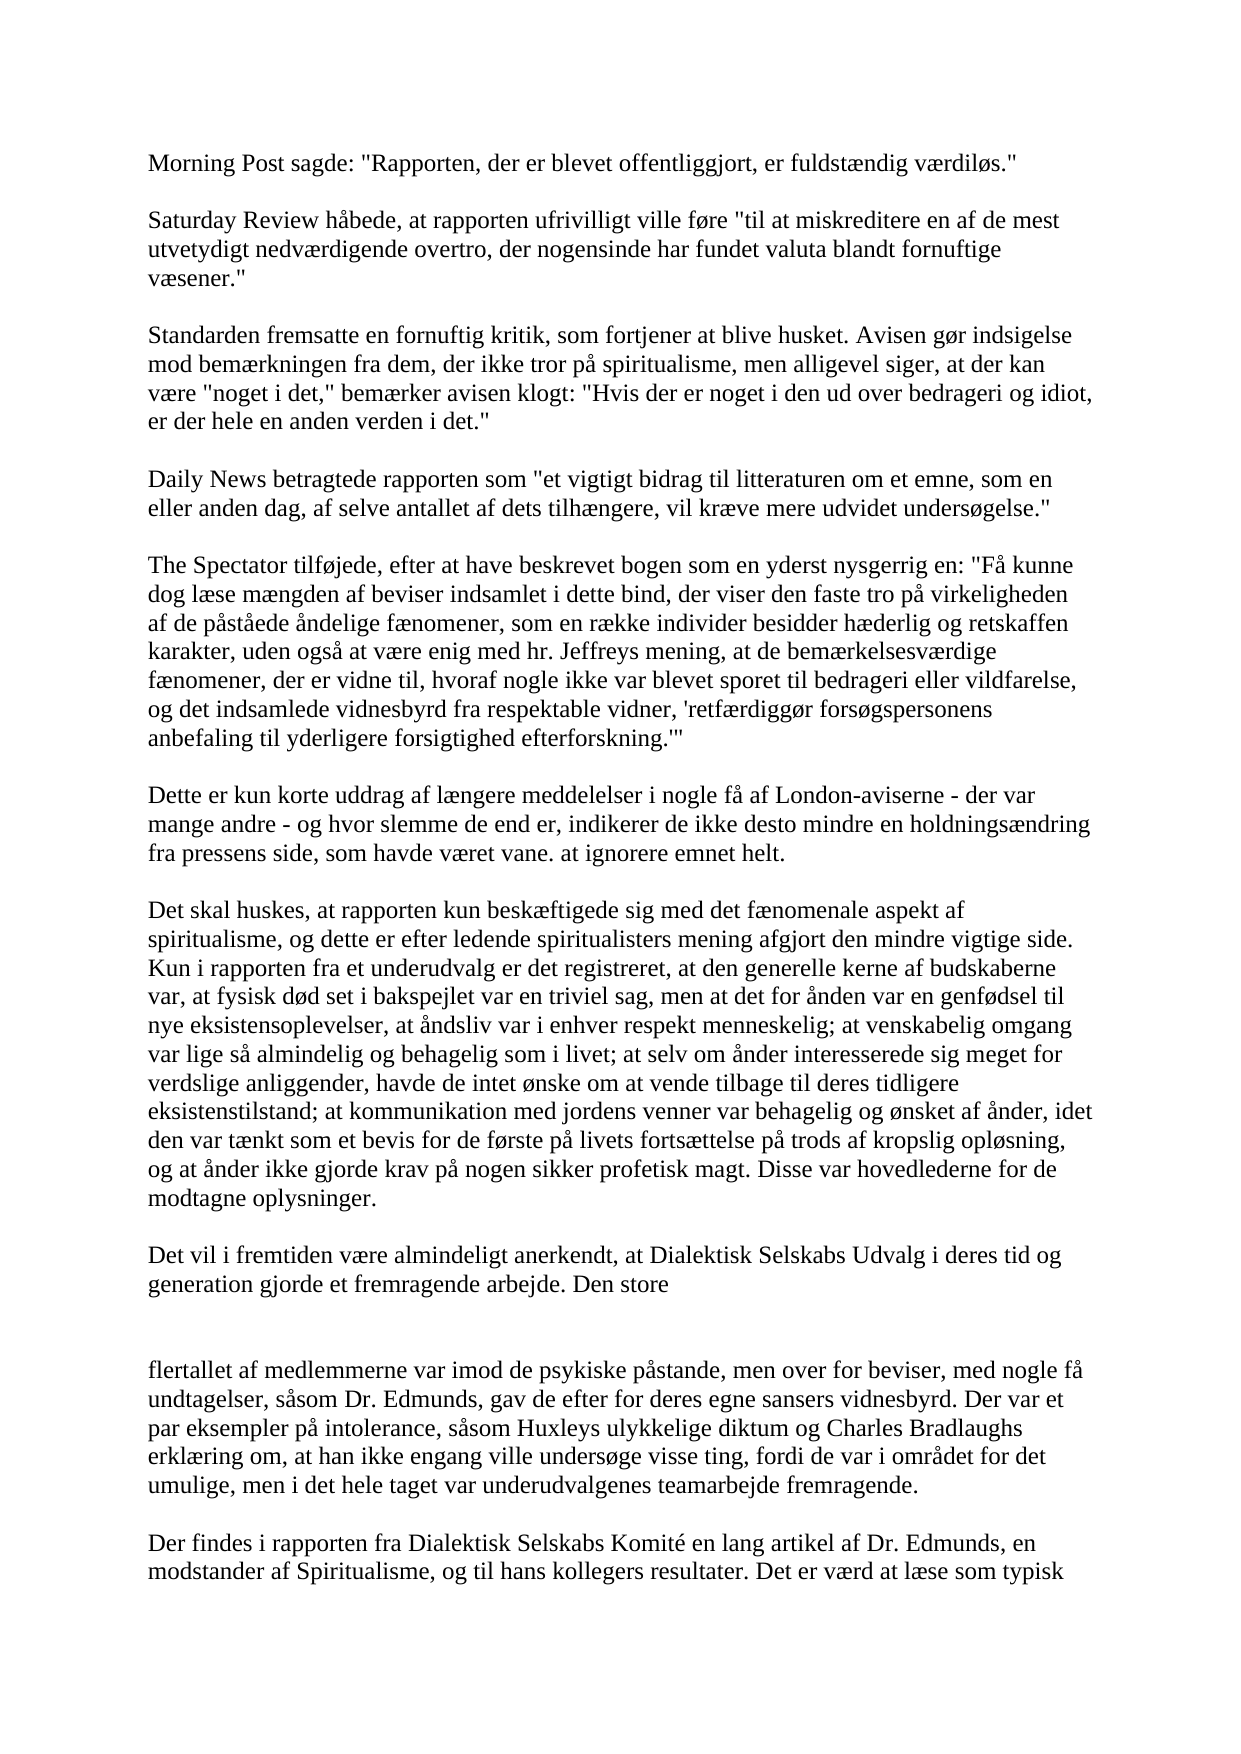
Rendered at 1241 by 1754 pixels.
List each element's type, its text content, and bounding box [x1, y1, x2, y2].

text Der findes i rapporten fra Dialektisk Selskabs Komité en lang artikel af Dr. Edmunds, en modstander af Spiritualisme, og til hans kollegers resultater. Det er værd at læse som typisk [148, 1528, 1093, 1585]
text Saturday Review håbede, at rapporten ufrivilligt ville føre "til at miskreditere en af ​​de mest utvetydigt nedværdigende overtro, der nogensinde har fundet valuta blandt fornuftige væsener." [148, 205, 1093, 291]
text flertallet af medlemmerne var imod de psykiske påstande, men over for beviser, med nogle få undtagelser, såsom Dr. Edmunds, gav de efter for deres egne sansers vidnesbyrd. Der var et par eksempler på intolerance, såsom Huxleys ulykkelige diktum og Charles Bradlaughs erklæring om, at han ikke engang ville undersøge visse ting, fordi de var i området for det umulige, men i det hele taget var underudvalgenes teamarbejde fremragende. [148, 1355, 1093, 1499]
text Morning Post sagde: "Rapporten, der er blevet offentliggjort, er fuldstændig værdiløs." [148, 148, 1093, 176]
text Det skal huskes, at rapporten kun beskæftigede sig med det fænomenale aspekt af spiritualisme, og dette er efter ledende spiritualisters mening afgjort den mindre vigtige side. Kun i rapporten fra et underudvalg er det registreret, at den generelle kerne af budskaberne var, at fysisk død set i bakspejlet var en triviel sag, men at det for ånden var en genfødsel til nye eksistensoplevelser, at åndsliv var i enhver respekt menneskelig; at venskabelig omgang var lige så almindelig og behagelig som i livet; at selv om ånder interesserede sig meget for verdslige anliggender, havde de intet ønske om at vende tilbage til deres tidligere eksistenstilstand; at kommunikation med jordens venner var behagelig og ønsket af ånder, idet den var tænkt som et bevis for de første på livets fortsættelse på trods af kropslig opløsning, og at ånder ikke gjorde krav på nogen sikker profetisk magt. Disse var hovedlederne for de modtagne oplysninger. [148, 895, 1093, 1211]
text The Spectator tilføjede, efter at have beskrevet bogen som en yderst nysgerrig en: "Få kunne dog læse mængden af ​​beviser indsamlet i dette bind, der viser den faste tro på virkeligheden af ​​de påståede åndelige fænomener, som en række individer besidder hæderlig og retskaffen karakter, uden også at være enig med hr. Jeffreys mening, at de bemærkelsesværdige fænomener, der er vidne til, hvoraf nogle ikke var blevet sporet til bedrageri eller vildfarelse, og det indsamlede vidnesbyrd fra respektable vidner, 'retfærdiggør forsøgspersonens anbefaling til yderligere forsigtighed efterforskning.'" [148, 550, 1093, 751]
text Daily News betragtede rapporten som "et vigtigt bidrag til litteraturen om et emne, som en eller anden dag, af selve antallet af dets tilhængere, vil kræve mere udvidet undersøgelse." [148, 464, 1093, 521]
text Det vil i fremtiden være almindeligt anerkendt, at Dialektisk Selskabs Udvalg i deres tid og generation gjorde et fremragende arbejde. Den store [148, 1240, 1093, 1298]
text Dette er kun korte uddrag af længere meddelelser i nogle få af London-aviserne - der var mange andre - og hvor slemme de end er, indikerer de ikke desto mindre en holdningsændring fra pressens side, som havde været vane. at ignorere emnet helt. [148, 780, 1093, 866]
text Standarden fremsatte en fornuftig kritik, som fortjener at blive husket. Avisen gør indsigelse mod bemærkningen fra dem, der ikke tror på spiritualisme, men alligevel siger, at der kan være "noget i det," bemærker avisen klogt: "Hvis der er noget i den ud over bedrageri og idiot, er der hele en anden verden i det." [148, 320, 1093, 435]
